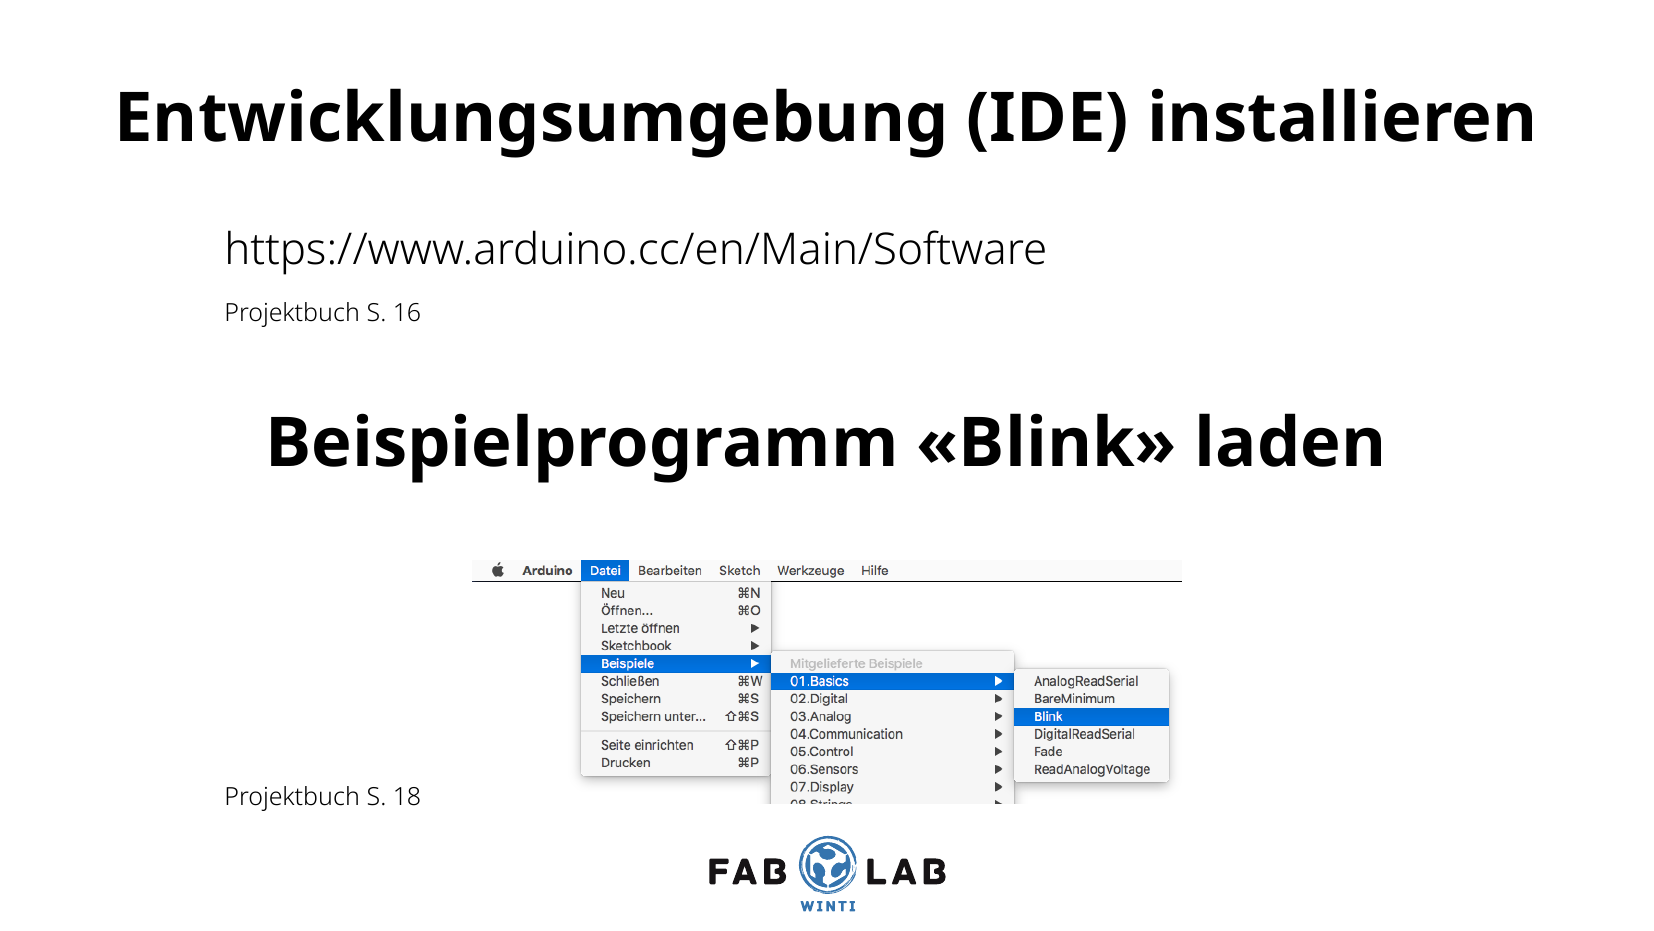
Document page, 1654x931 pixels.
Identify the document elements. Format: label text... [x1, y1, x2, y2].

title Entwicklungsumgebung (IDE) installieren [82, 37, 1571, 193]
list https://www.arduino.cc/en/Main/Software Projektbuch S. 16 [82, 217, 1571, 361]
title Beispielprogramm «Blink» laden [82, 361, 1571, 518]
picture [472, 560, 1182, 778]
list Projektbuch S. 18 [82, 778, 1571, 928]
